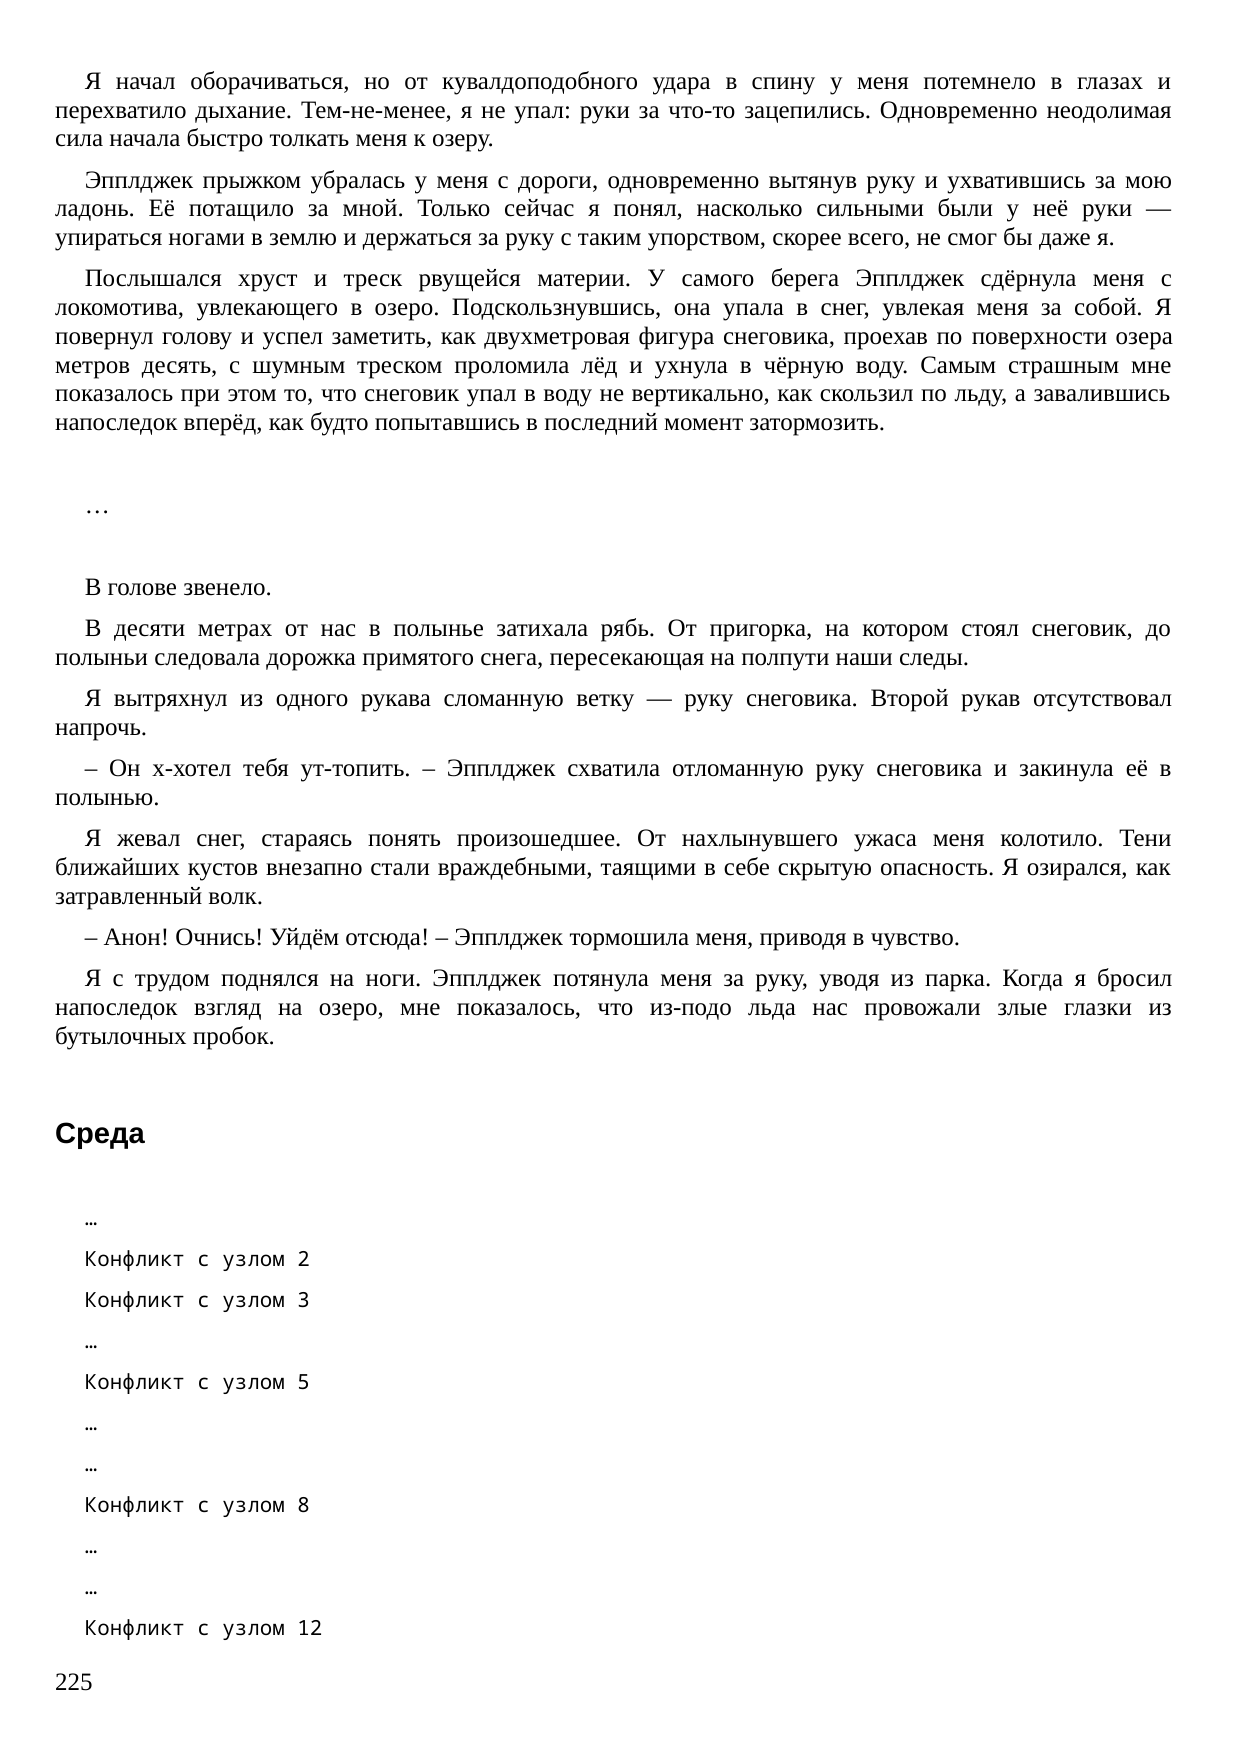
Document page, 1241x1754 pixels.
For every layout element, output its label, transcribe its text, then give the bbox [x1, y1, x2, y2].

text … [55, 1408, 1173, 1436]
text … [55, 490, 1173, 518]
text В голове звенело. [55, 572, 1173, 601]
text – Анон! Очнись! Уйдём отсюда! – Эпплджек тормошила меня, приводя в чувство. [55, 922, 1173, 951]
text Я начал оборачиваться, но от кувалдоподобного удара в спину у меня потемнело в глазах и перехватило дыхание. Тем-не-менее, я не упал: руки за что-то зацепились. Одновременно неодолимая сила начала быстро толкать меня к озеру. [55, 66, 1173, 152]
text Конфликт с узлом 2 [55, 1244, 1173, 1273]
text Послышался хруст и треск рвущейся материи. У самого берега Эпплджек сдёрнула меня с локомотива, увлекающего в озеро. Подскользнувшись, она упала в снег, увлекая меня за собой. Я повернул голову и успел заметить, как двухметровая фигура снеговика, проехав по поверхности озера метров десять, с шумным треском проломила лёд и ухнула в чёрную воду. Самым страшным мне показалось при этом то, что снеговик упал в воду не вертикально, как скользил по льду, а завалившись напоследок вперёд, как будто попытавшись в последний момент затормозить. [55, 263, 1173, 436]
text … [55, 1449, 1173, 1477]
text Конфликт с узлом 8 [55, 1490, 1173, 1518]
text … [55, 1203, 1173, 1232]
text Эпплджек прыжком убралась у меня с дороги, одновременно вытянув руку и ухватившись за мою ладонь. Её потащило за мной. Только сейчас я понял, насколько сильными были у неё руки — упираться ногами в землю и держаться за руку с таким упорством, скорее всего, не смог бы даже я. [55, 165, 1173, 251]
text Конфликт с узлом 5 [55, 1367, 1173, 1396]
text – Он х-хотел тебя ут-топить. – Эпплджек схватила отломанную руку снеговика и закинула её в полынью. [55, 753, 1173, 811]
text Конфликт с узлом 3 [55, 1285, 1173, 1314]
text Я вытряхнул из одного рукава сломанную ветку — руку снеговика. Второй рукав отсутствовал напрочь. [55, 683, 1173, 741]
text … [55, 1326, 1173, 1354]
text … [55, 1572, 1173, 1600]
text Я жевал снег, стараясь понять произошедшее. От нахлынувшего ужаса меня колотило. Тени ближайших кустов внезапно стали враждебными, таящими в себе скрытую опасность. Я озирался, как затравленный волк. [55, 823, 1173, 910]
text Конфликт с узлом 12 [55, 1613, 1173, 1641]
text Я с трудом поднялся на ноги. Эпплджек потянула меня за руку, уводя из парка. Когда я бросил напоследок взгляд на озеро, мне показалось, что из-подо льда нас провожали злые глазки из бутылочных пробок. [55, 963, 1173, 1050]
text … [55, 1531, 1173, 1559]
text В десяти метрах от нас в полынье затихала рябь. От пригорка, на котором стоял снеговик, до полыньи следовала дорожка примятого снега, пересекающая на полпути наши следы. [55, 613, 1173, 671]
subtitle Среда [55, 1116, 1173, 1149]
